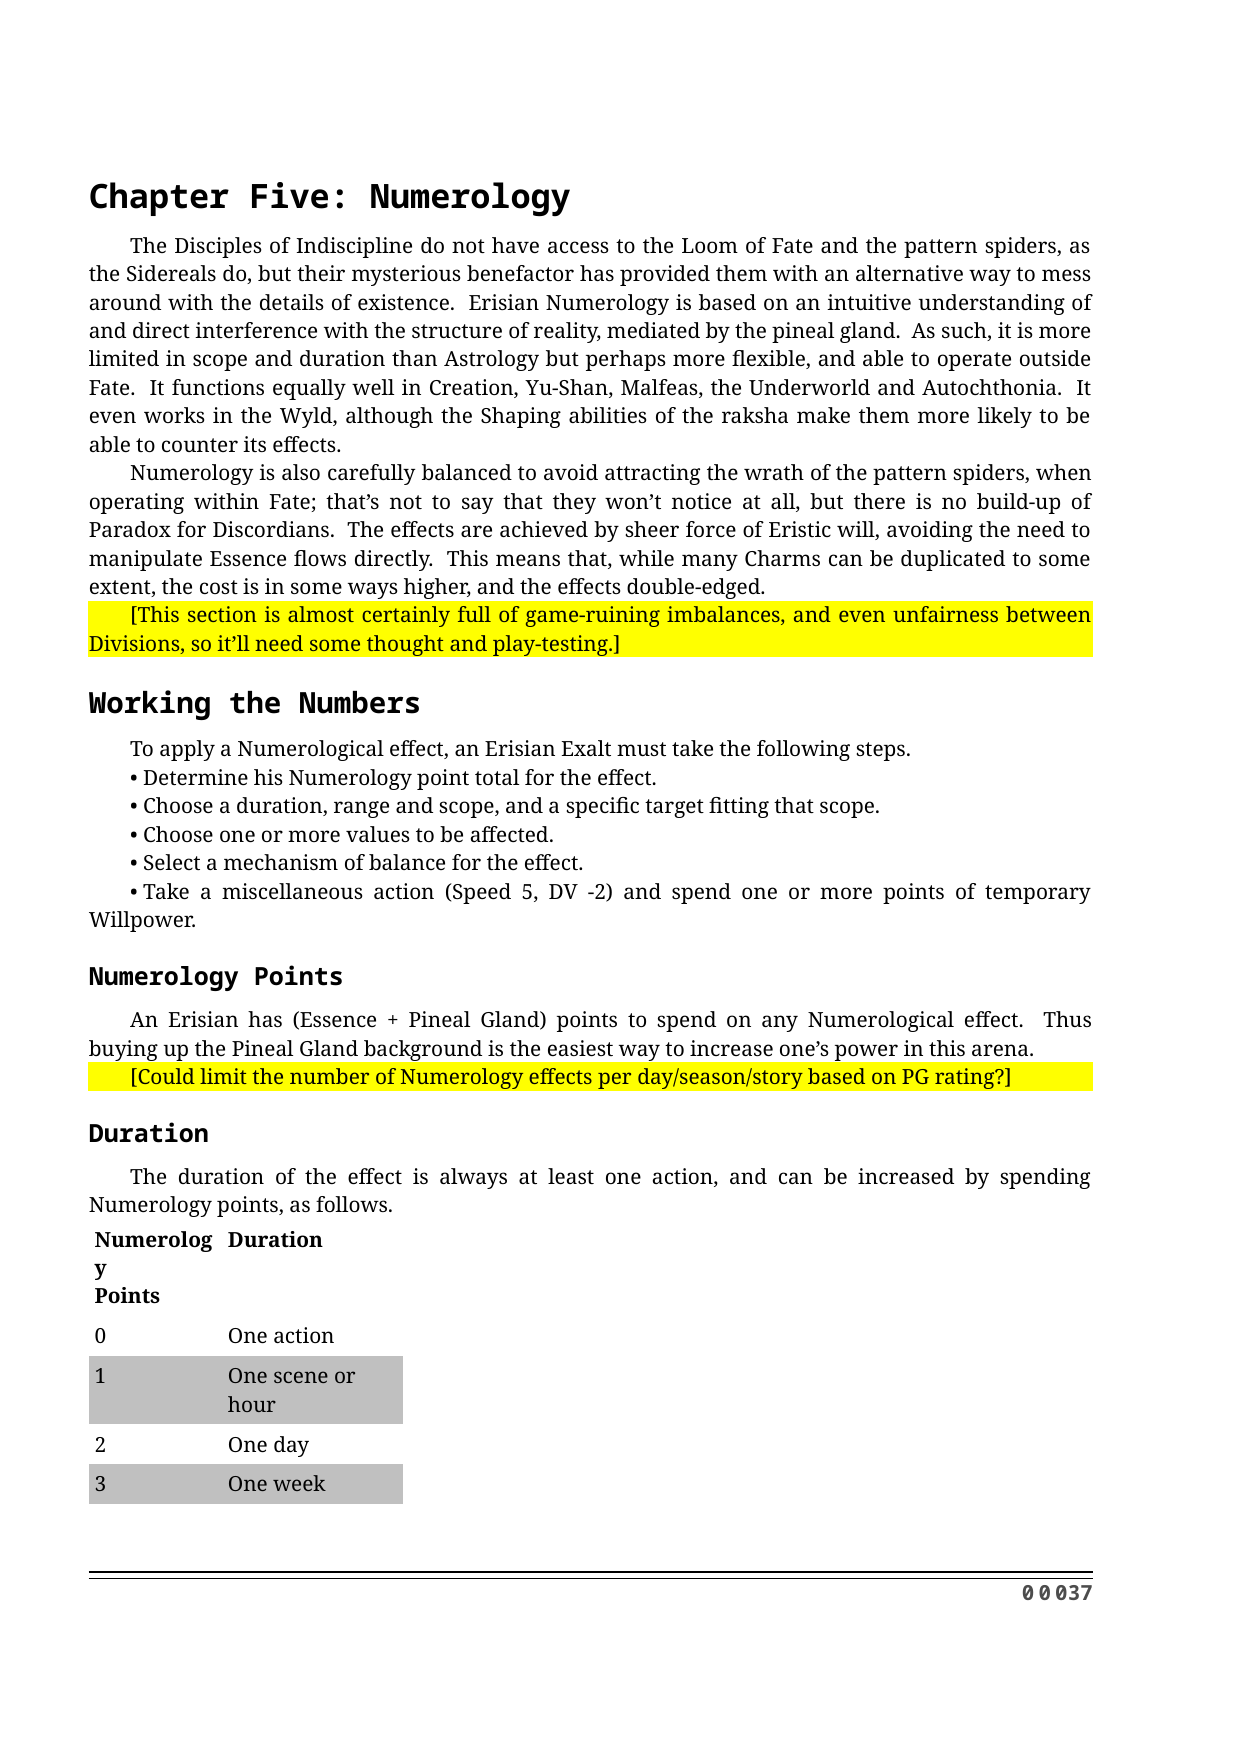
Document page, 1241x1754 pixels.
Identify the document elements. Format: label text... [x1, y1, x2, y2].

text [Could limit the number of Numerology effects per day/season/story based on PG rating?] [88, 1062, 1093, 1091]
list Take a miscellaneous action (Speed 5, DV -2) and spend one or more points of temporary Willpower. [88, 877, 1093, 934]
list Choose a duration, range and scope, and a specific target fitting that scope. [88, 791, 1093, 820]
subtitle Working the Numbers [88, 682, 1093, 722]
text Numerology is also carefully balanced to avoid attracting the wrath of the pattern spiders, when operating within Fate; that’s not to say that they won’t notice at all, but there is no build-up of Paradox for Discordians. The effects are achieved by sheer force of Eristic will, avoiding the need to manipulate Essence flows directly. This means that, while many Charms can be duplicated to some extent, the cost is in some ways higher, and the effects double-edged. [88, 458, 1093, 601]
text The Disciples of Indiscipline do not have access to the Loom of Fate and the pattern spiders, as the Sidereals do, but their mysterious benefactor has provided them with an alternative way to mess around with the details of existence. Erisian Numerology is based on an intuitive understanding of and direct interference with the structure of reality, mediated by the pineal gland. As such, it is more limited in scope and duration than Astrology but perhaps more flexible, and able to operate outside Fate. It functions equally well in Creation, Yu-Shan, Malfeas, the Underworld and Autochthonia. It even works in the Wyld, although the Shaping abilities of the raksha make them more likely to be able to counter its effects. [88, 231, 1093, 458]
subtitle Chapter Five: Numerology [88, 173, 1093, 218]
table_header Numerology Points [89, 1219, 222, 1316]
table_cell 0 [89, 1316, 222, 1356]
table_cell 1 [89, 1356, 222, 1424]
text An Erisian has (Essence + Pineal Gland) points to spend on any Numerological effect. Thus buying up the Pineal Gland background is the easiest way to increase one’s power in this arena. [88, 1005, 1093, 1062]
table_cell One action [222, 1316, 403, 1356]
text [This section is almost certainly full of game-ruining imbalances, and even unfairness between Divisions, so it’ll need some thought and play-testing.] [88, 601, 1093, 657]
table_cell One week [222, 1464, 403, 1504]
list Determine his Numerology point total for the effect. [88, 763, 1093, 791]
text The duration of the effect is always at least one action, and can be increased by spending Numerology points, as follows. [88, 1162, 1093, 1219]
table_cell 2 [89, 1424, 222, 1464]
table_header Duration [222, 1219, 403, 1316]
table_cell 3 [89, 1464, 222, 1504]
table_cell One day [222, 1424, 403, 1464]
text To apply a Numerological effect, an Erisian Exalt must take the following steps. [88, 734, 1093, 763]
subtitle Numerology Points [88, 959, 1093, 993]
list Choose one or more values to be affected. [88, 820, 1093, 848]
list Select a mechanism of balance for the effect. [88, 848, 1093, 877]
subtitle Duration [88, 1116, 1093, 1149]
table_cell One scene or hour [222, 1356, 403, 1424]
